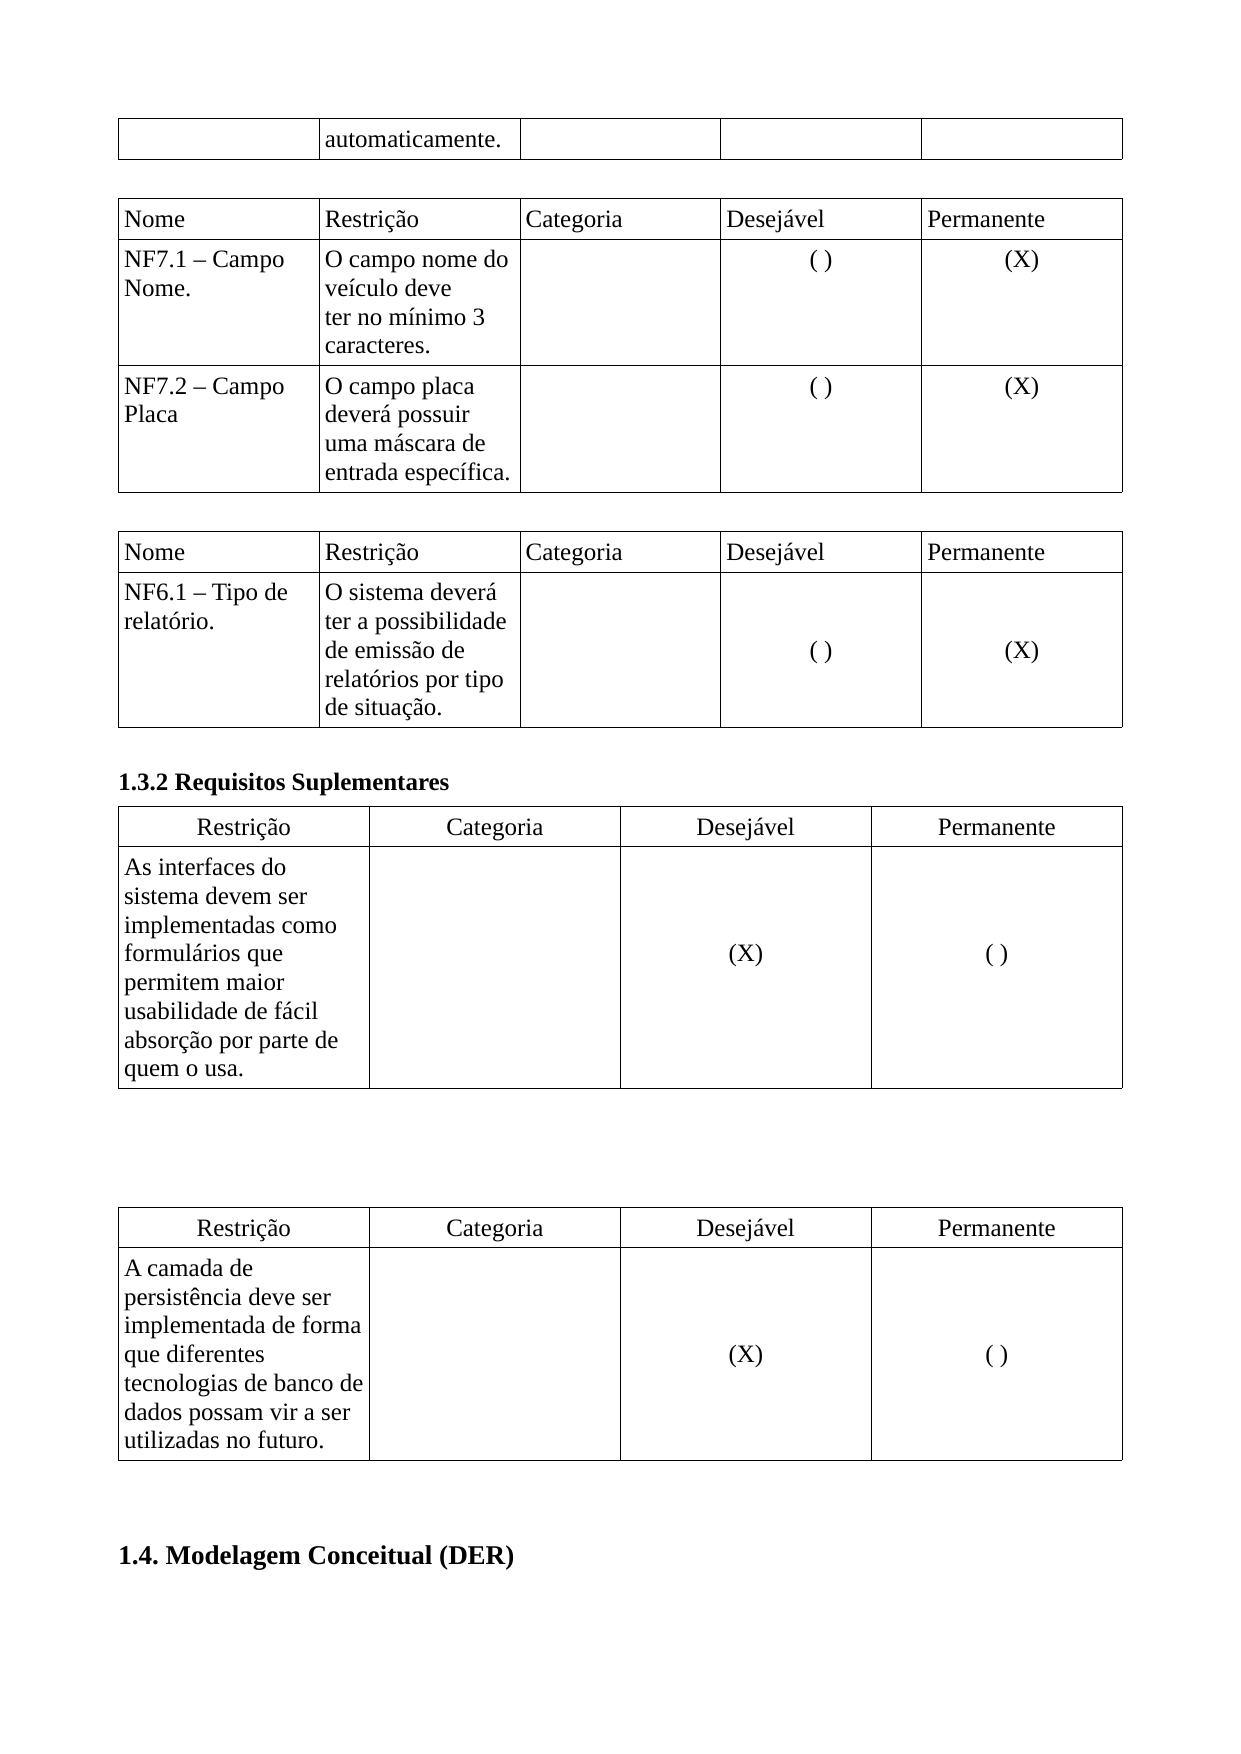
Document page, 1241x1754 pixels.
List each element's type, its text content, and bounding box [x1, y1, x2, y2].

table_cell O sistema deverá ter a possibilidade de emissão de relatórios por tipo de situação. [320, 573, 520, 727]
table_header Restrição [119, 1208, 369, 1247]
table_cell ( ) [872, 847, 1122, 1088]
table_header Categoria [370, 1208, 620, 1247]
table_cell [521, 573, 720, 727]
table_cell A camada de persistência deve ser implementada de forma que diferentes tecnologias de banco de dados possam vir a ser utilizadas no futuro. [119, 1248, 369, 1460]
table_cell automaticamente. [320, 119, 520, 158]
text 1.3.2 Requisitos Suplementares [118, 767, 1122, 795]
table_cell O campo nome do veículo deve ter no mínimo 3 caracteres. [320, 240, 520, 365]
table_cell NF7.2 – Campo Placa [119, 366, 319, 492]
table_cell (X) [621, 847, 871, 1088]
text 1.4. Modelagem Conceitual (DER) [118, 1539, 1122, 1570]
table_cell [922, 119, 1122, 158]
table_cell (X) [922, 366, 1122, 492]
table_cell ( ) [721, 240, 921, 365]
table_cell [521, 366, 720, 492]
table_header Permanente [872, 1208, 1122, 1247]
table_header Categoria [521, 199, 720, 238]
table_header Desejável [721, 532, 921, 572]
table_cell [521, 240, 720, 365]
table_cell NF6.1 – Tipo de relatório. [119, 573, 319, 727]
table_cell [370, 847, 620, 1088]
table_cell NF7.1 – Campo Nome. [119, 240, 319, 365]
table_header Restrição [320, 199, 520, 238]
table_header Categoria [370, 807, 620, 846]
table_header Permanente [872, 807, 1122, 846]
table_header Permanente [922, 532, 1122, 572]
table_header Nome [119, 199, 319, 238]
table_cell [119, 119, 319, 158]
table_cell (X) [922, 573, 1122, 727]
table_cell (X) [621, 1248, 871, 1460]
table_cell [721, 119, 921, 158]
table_cell ( ) [721, 573, 921, 727]
table_header Desejável [621, 807, 871, 846]
table_cell ( ) [872, 1248, 1122, 1460]
table_header Nome [119, 532, 319, 572]
table_header Permanente [922, 199, 1122, 238]
table_header Categoria [521, 532, 720, 572]
table_header Desejável [721, 199, 921, 238]
table_cell [521, 119, 720, 158]
table_cell (X) [922, 240, 1122, 365]
table_cell O campo placa deverá possuir uma máscara de entrada específica. [320, 366, 520, 492]
table_header Desejável [621, 1208, 871, 1247]
table_cell As interfaces do sistema devem ser implementadas como formulários que permitem maior usabilidade de fácil absorção por parte de quem o usa. [119, 847, 369, 1088]
table_header Restrição [119, 807, 369, 846]
table_cell ( ) [721, 366, 921, 492]
table_header Restrição [320, 532, 520, 572]
table_cell [370, 1248, 620, 1460]
